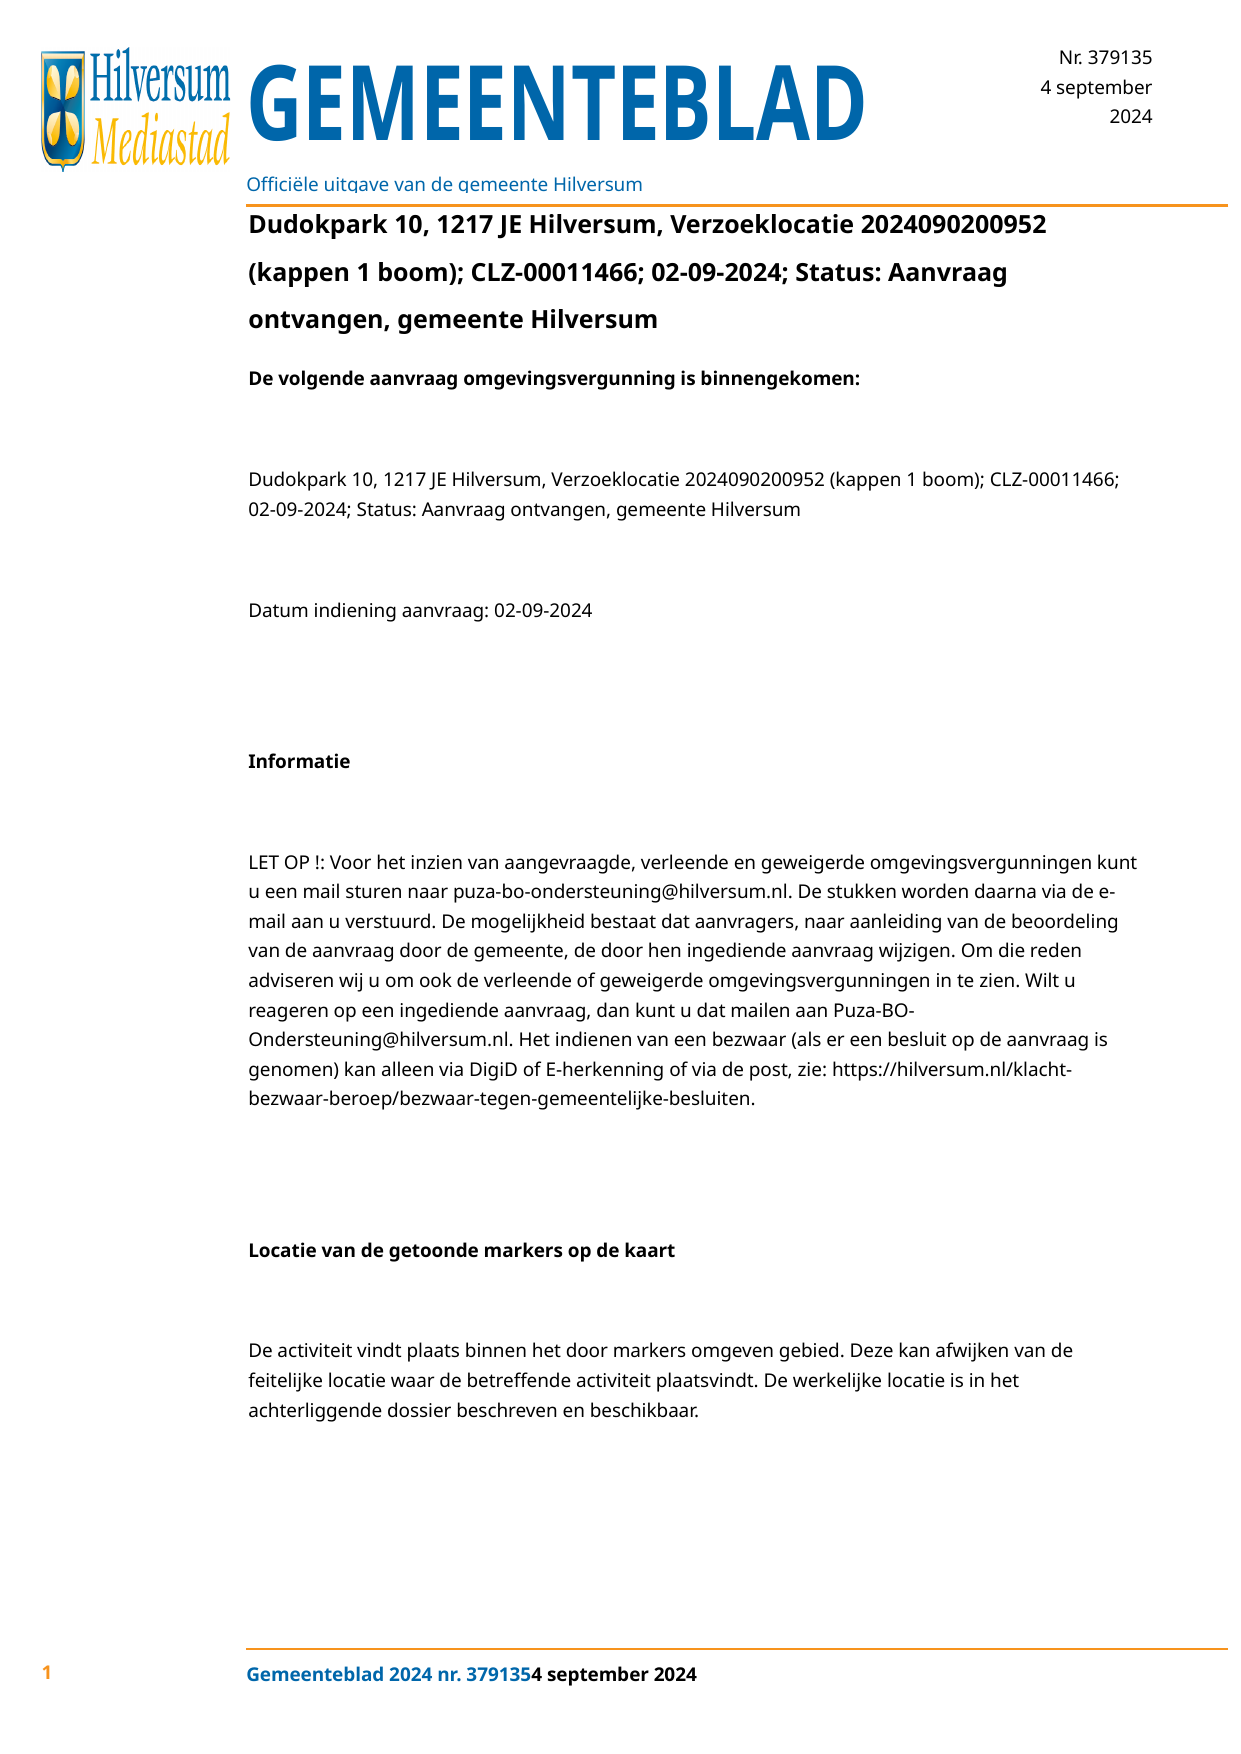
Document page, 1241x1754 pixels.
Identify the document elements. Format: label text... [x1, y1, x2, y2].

text De volgende aanvraag omgevingsvergunning is binnengekomen: [248, 366, 1152, 391]
text Datum indiening aanvraag: 02-09-2024 [248, 597, 1152, 622]
text Locatie van de getoonde markers op de kaart [248, 1237, 1152, 1262]
text Dudokpark 10, 1217 JE Hilversum, Verzoeklocatie 2024090200952 (kappen 1 boom); CLZ-00011466; 02-09-2024; Status: Aanvraag ontvangen, gemeente Hilversum [248, 466, 1152, 522]
text Informatie [248, 748, 1152, 774]
text De activiteit vindt plaats binnen het door markers omgeven gebied. Deze kan afwijken van de feitelijke locatie waar de betreffende activiteit plaatsvindt. De werkelijke locatie is in het achterliggende dossier beschreven en beschikbaar. [248, 1338, 1152, 1422]
text Dudokpark 10, 1217 JE Hilversum, Verzoeklocatie 2024090200952 (kappen 1 boom); CLZ-00011466; 02-09-2024; Status: Aanvraag ontvangen, gemeente Hilversum [248, 207, 1152, 336]
picture [41, 47, 231, 172]
text LET OP !: Voor het inzien van aangevraagde, verleende en geweigerde omgevingsvergunningen kunt u een mail sturen naar puza-bo-ondersteuning@hilversum.nl. De stukken worden daarna via de e-mail aan u verstuurd. De mogelijkheid bestaat dat aanvragers, naar aanleiding van de beoordeling van de aanvraag door de gemeente, de door hen ingediende aanvraag wijzigen. Om die reden adviseren wij u om ook de verleende of geweigerde omgevingsvergunningen in te zien. Wilt u reageren op een ingediende aanvraag, dan kunt u dat mailen aan Puza-BO-Ondersteuning@hilversum.nl. Het indienen van een bezwaar (als er een besluit op de aanvraag is genomen) kan alleen via DigiD of E-herkenning of via de post, zie: https://hilversum.nl/klacht-bezwaar-beroep/bezwaar-tegen-gemeentelijke-besluiten. [248, 849, 1152, 1111]
